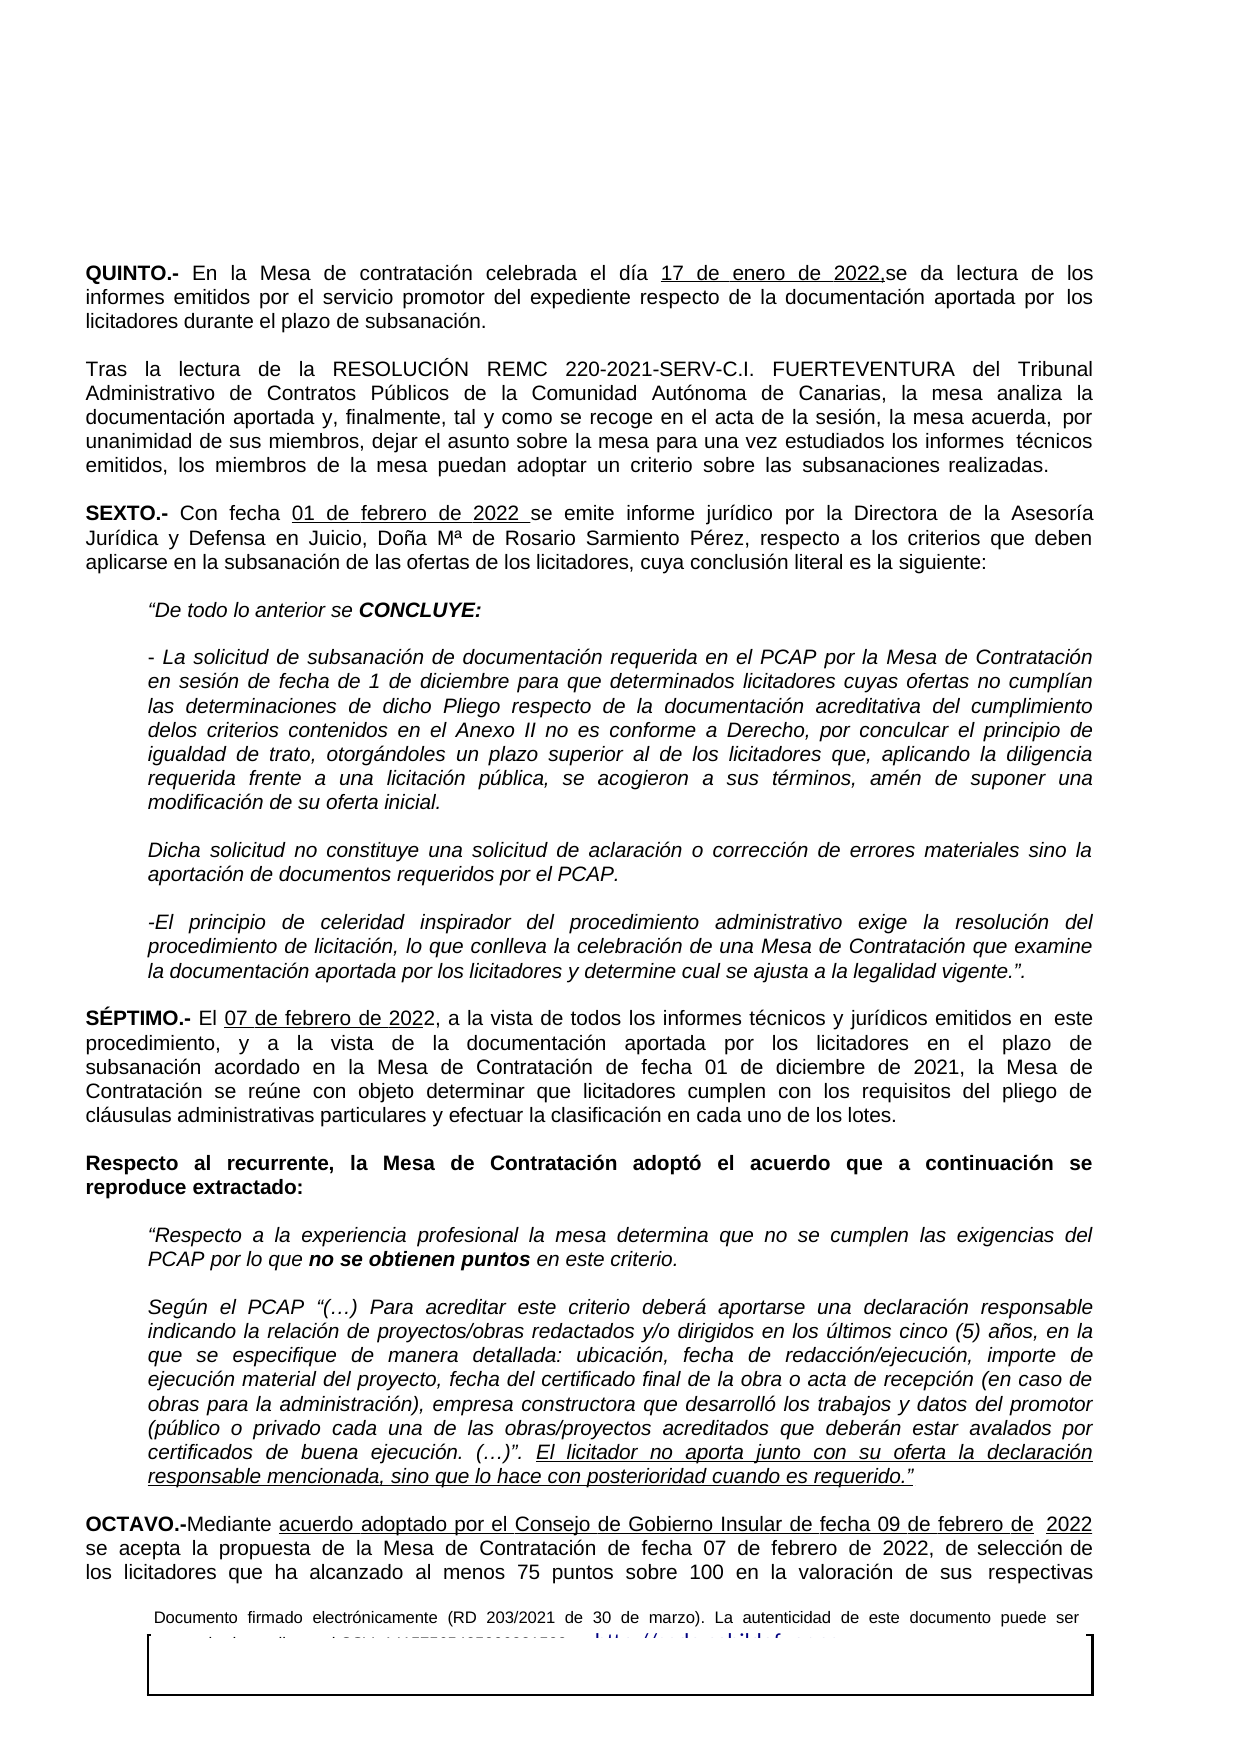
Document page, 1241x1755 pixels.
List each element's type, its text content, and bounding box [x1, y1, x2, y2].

text Según el PCAP “(…) Para acreditar este criterio deberá aportarse una declaración responsable indicando la relación de proyectos/obras redactados y/o dirigidos en los últimos cinco (5) años, en la que se especifique de manera detallada: ubicación, fecha de redacción/ejecución, importe de ejecución material del proyecto, fecha del certificado final de la obra o acta de recepción (en caso de obras para la administración), empresa constructora que desarrolló los trabajos y datos del promotor (público o privado cada una de las obras/proyectos acreditados que deberán estar avalados por certificados de buena ejecución. (…)”. El licitador no aporta junto con su oferta la declaración responsable mencionada, sino que lo hace con posterioridad cuando es requerido.” [148, 1295, 1093, 1488]
text SEXTO.- Con fecha 01 de febrero de 2022 se emite informe jurídico por la Directora de la Asesoría Jurídica y Defensa en Juicio, Doña Mª de Rosario Sarmiento Pérez, respecto a los criterios que deben aplicarse en la subsanación de las ofertas de los licitadores, cuya conclusión literal es la siguiente: [85, 501, 1093, 573]
text QUINTO.- En la Mesa de contratación celebrada el día 17 de enero de 2022,se da lectura de los informes emitidos por el servicio promotor del expediente respecto de la documentación aportada por los licitadores durante el plazo de subsanación. [85, 260, 1093, 333]
text - La solicitud de subsanación de documentación requerida en el PCAP por la Mesa de Contratación en sesión de fecha de 1 de diciembre para que determinados licitadores cuyas ofertas no cumplían las determinaciones de dicho Pliego respecto de la documentación acreditativa del cumplimiento delos criterios contenidos en el Anexo II no es conforme a Derecho, por conculcar el principio de igualdad de trato, otorgándoles un plazo superior al de los licitadores que, aplicando la diligencia requerida frente a una licitación pública, se acogieron a sus términos, amén de suponer una modificación de su oferta inicial. [148, 645, 1093, 814]
text -El principio de celeridad inspirador del procedimiento administrativo exige la resolución del procedimiento de licitación, lo que conlleva la celebración de una Mesa de Contratación que examine la documentación aportada por los licitadores y determine cual se ajusta a la legalidad vigente.”. [148, 910, 1093, 982]
subtitle Respecto al recurrente, la Mesa de Contratación adoptó el acuerdo que a continuación se reproduce extractado: [85, 1151, 1093, 1199]
text “Respecto a la experiencia profesional la mesa determina que no se cumplen las exigencias del PCAP por lo que no se obtienen puntos en este criterio. [148, 1223, 1093, 1271]
text Dicha solicitud no constituye una solicitud de aclaración o corrección de errores materiales sino la aportación de documentos requeridos por el PCAP. [148, 838, 1093, 886]
text SÉPTIMO.- El 07 de febrero de 2022, a la vista de todos los informes técnicos y jurídicos emitidos en este procedimiento, y a la vista de la documentación aportada por los licitadores en el plazo de subsanación acordado en la Mesa de Contratación de fecha 01 de diciembre de 2021, la Mesa de Contratación se reúne con objeto determinar que licitadores cumplen con los requisitos del pliego de cláusulas administrativas particulares y efectuar la clasificación en cada uno de los lotes. [85, 1006, 1093, 1127]
text Tras la lectura de la RESOLUCIÓN REMC 220-2021-SERV-C.I. FUERTEVENTURA del Tribunal Administrativo de Contratos Públicos de la Comunidad Autónoma de Canarias, la mesa analiza la documentación aportada y, finalmente, tal y como se recoge en el acta de la sesión, la mesa acuerda, por unanimidad de sus miembros, dejar el asunto sobre la mesa para una vez estudiados los informes técnicos emitidos, los miembros de la mesa puedan adoptar un criterio sobre las subsanaciones realizadas. [85, 356, 1093, 477]
text “De todo lo anterior se CONCLUYE: [148, 597, 1107, 621]
text OCTAVO.-Mediante acuerdo adoptado por el Consejo de Gobierno Insular de fecha 09 de febrero de 2022 se acepta la propuesta de la Mesa de Contratación de fecha 07 de febrero de 2022, de selección de los licitadores que ha alcanzado al menos 75 puntos sobre 100 en la valoración de sus respectivas [85, 1512, 1093, 1584]
